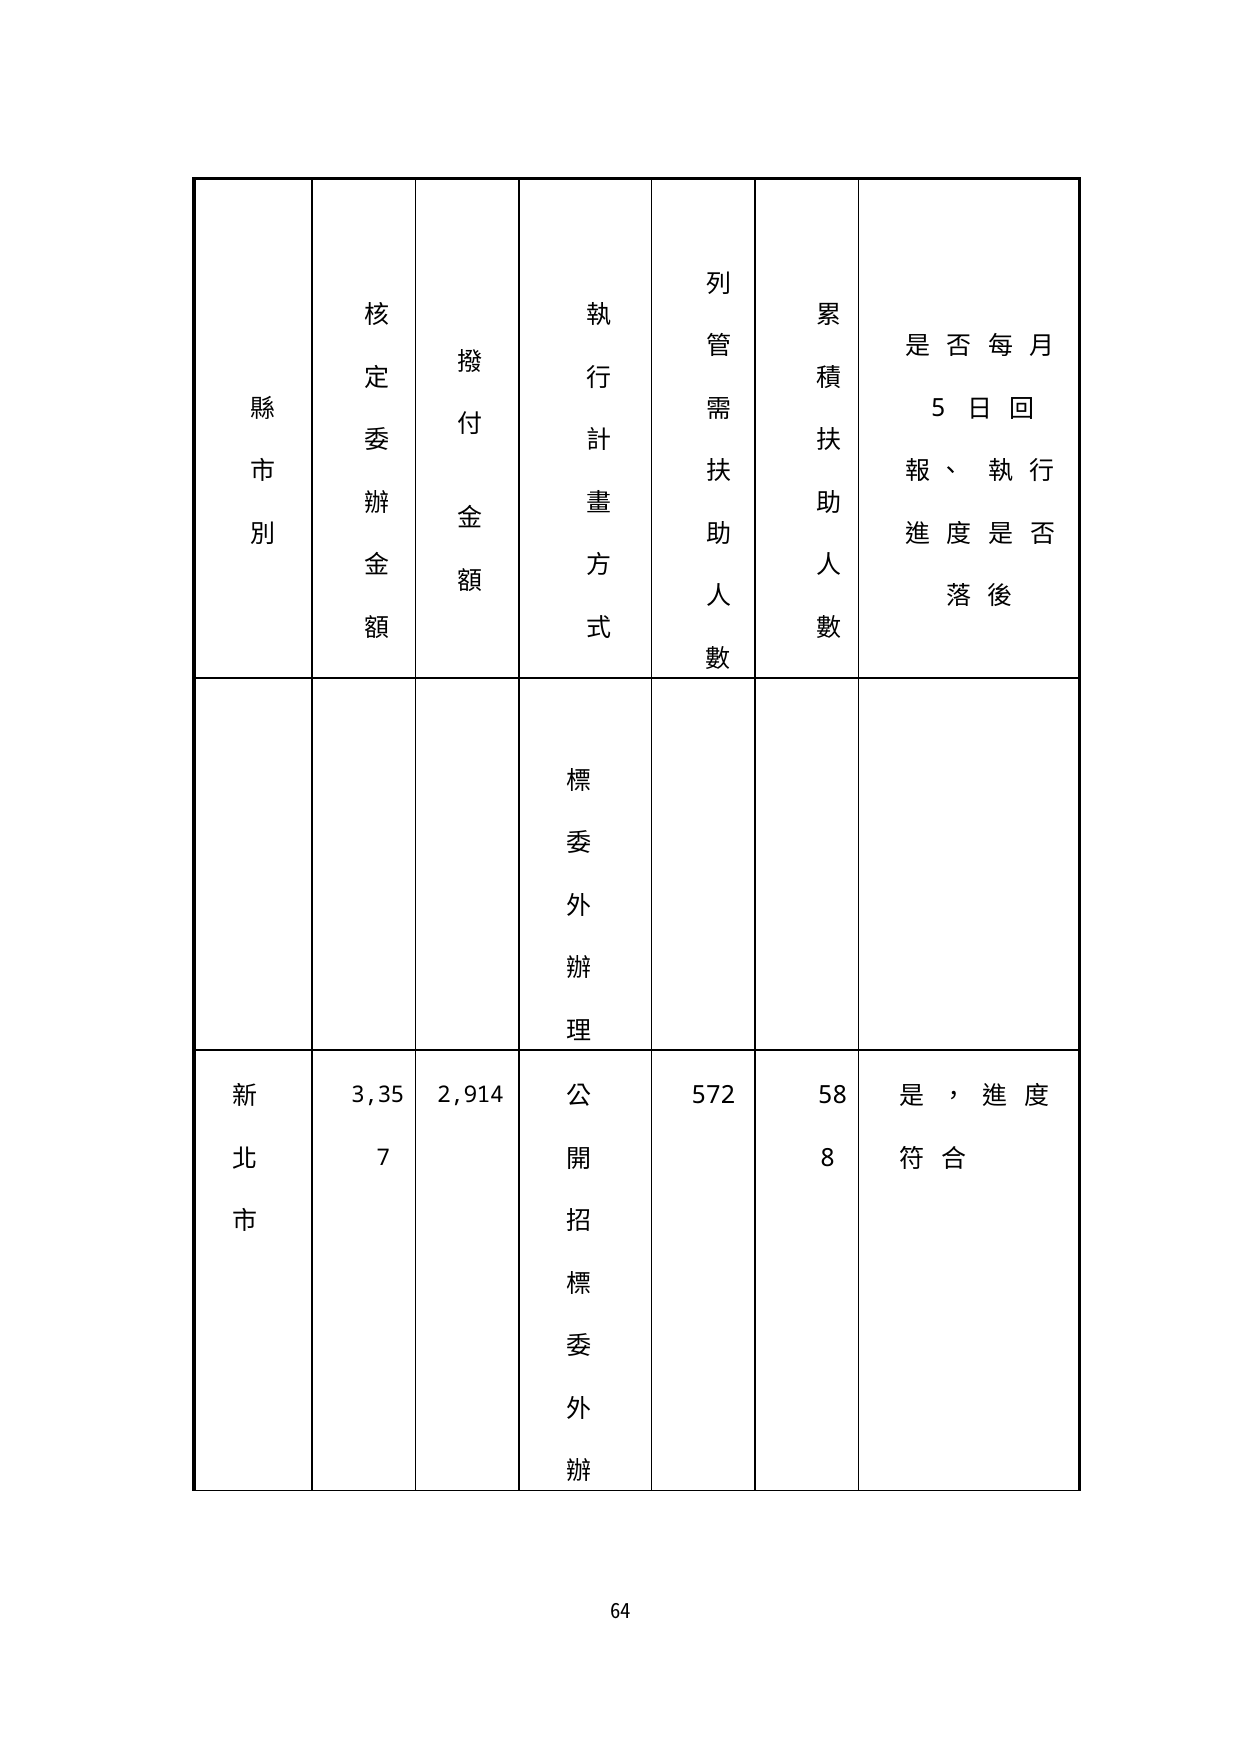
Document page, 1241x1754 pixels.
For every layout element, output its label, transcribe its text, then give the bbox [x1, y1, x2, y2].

table_header 累積扶助人數 [756, 180, 858, 677]
table_cell [652, 679, 754, 1049]
table_cell [416, 679, 518, 1049]
table_cell [313, 679, 415, 1049]
table_header 撥付 金額 [416, 180, 518, 677]
table_cell [859, 679, 1078, 1049]
table_cell 標委外辦理 [520, 679, 651, 1049]
table_cell 572 [652, 1051, 754, 1490]
table_cell 新北市 [196, 1051, 311, 1490]
table_cell 是，進度符合 [859, 1051, 1078, 1490]
table_cell 588 [756, 1051, 858, 1490]
table_cell 3,357 [313, 1051, 415, 1490]
table_header 執行計畫方式 [520, 180, 651, 677]
table_header 是否每月5日回報、執行進度是否落後 [859, 180, 1078, 677]
table_header 列管需扶助人數 [652, 180, 754, 677]
table_cell [756, 679, 858, 1049]
table_cell 公開招標委外辦 [520, 1051, 651, 1490]
table_cell [196, 679, 311, 1049]
table_cell 2,914 [416, 1051, 518, 1490]
table_header 縣市別 [196, 180, 311, 677]
table_header 核定委辦金額 [313, 180, 415, 677]
